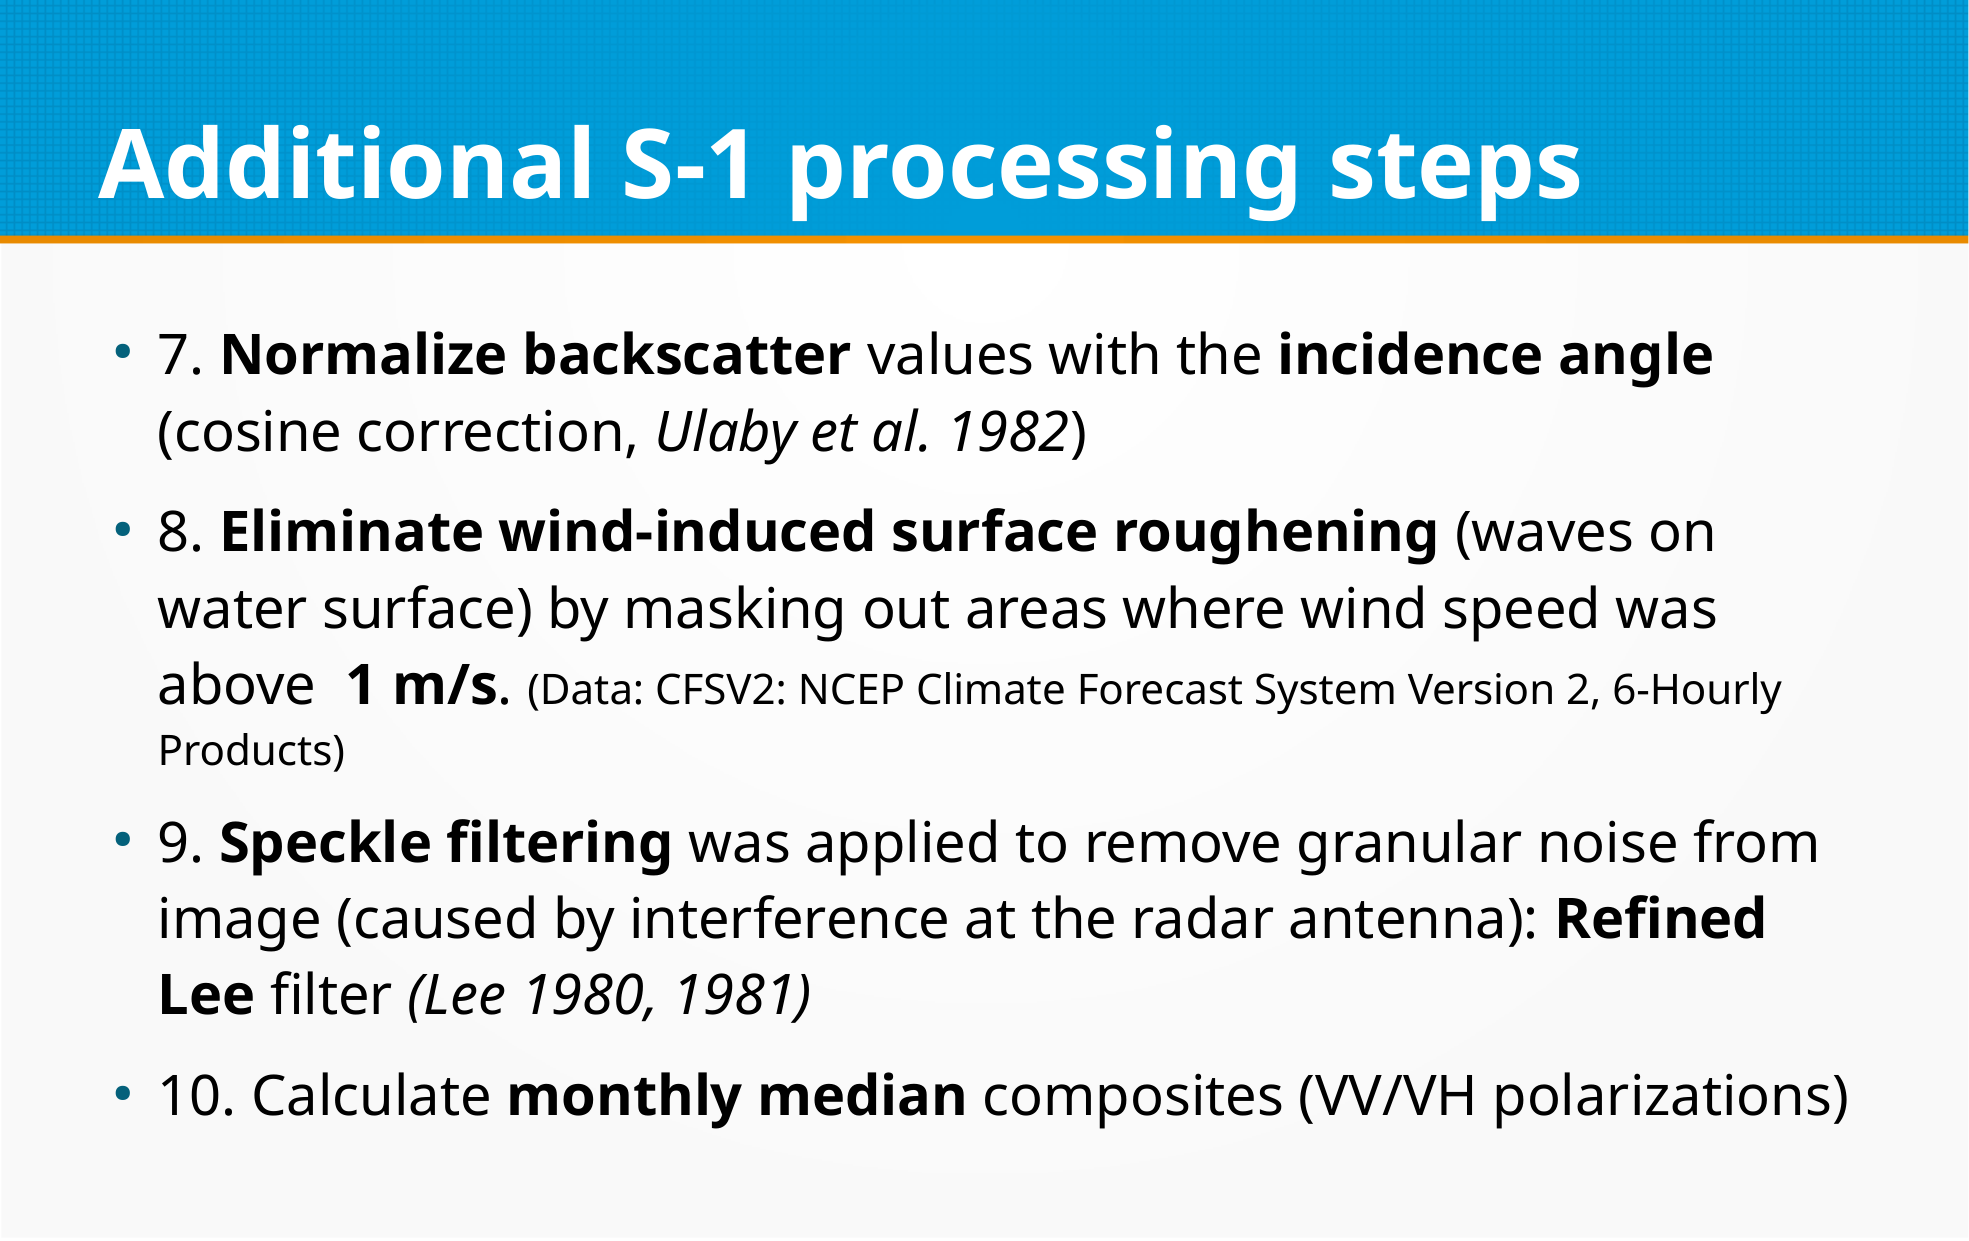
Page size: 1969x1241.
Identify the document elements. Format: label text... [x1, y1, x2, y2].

list 7. Normalize backscatter values with the incidence angle (cosine correction, Ulaby et al. 1982) 8. Eliminate wind-induced surface roughening (waves on water surface) by masking out areas where wind speed was above 1 m/s. (Data: CFSV2: NCEP Climate Forecast System Version 2, 6-Hourly Products) 9. Speckle filtering was applied to remove granular noise from image (caused by interference at the radar antenna): Refined Lee filter (Lee 1980, 1981) 10. Calculate monthly median composites (VV/VH polarizations) [98, 315, 1861, 1170]
title Additional S-1 processing steps [98, 19, 1870, 227]
picture [0, 236, 1969, 1241]
